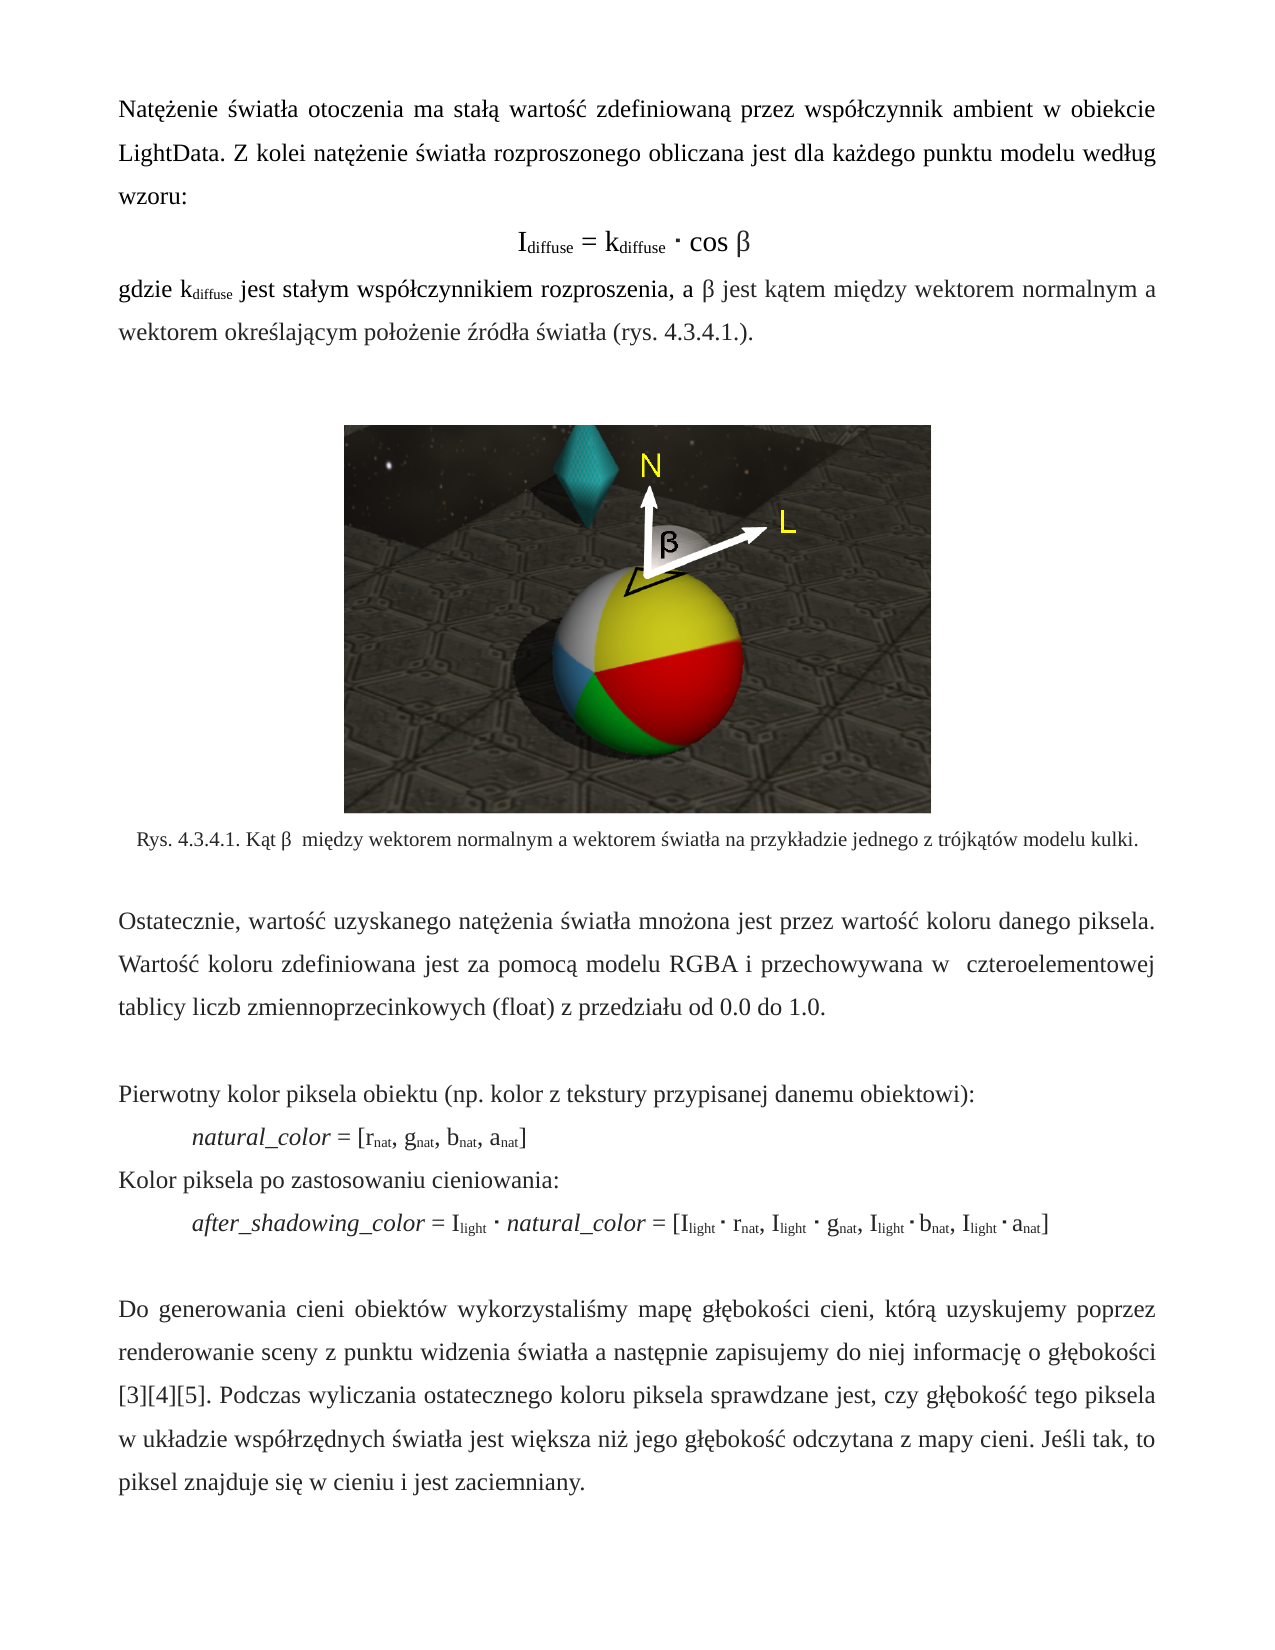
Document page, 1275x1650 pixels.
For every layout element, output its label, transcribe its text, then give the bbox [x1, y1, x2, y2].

text Natężenie światła otoczenia ma stałą wartość zdefiniowaną przez współczynnik ambient w obiekcie LightData. Z kolei natężenie światła rozproszonego obliczana jest dla każdego punktu modelu według wzoru: [118, 94, 1157, 209]
text gdzie kdiffuse jest stałym współczynnikiem rozproszenia, a β jest kątem między wektorem normalnym a wektorem określającym położenie źródła światła (rys. 4.3.4.1.). [118, 274, 1157, 346]
text natural_color = [rnat, gnat, bnat, anat] [192, 1122, 1157, 1151]
text Idiffuse = kdiffuse ᐧ cos β [118, 224, 1157, 257]
text after_shadowing_color = Ilight ᐧ natural_color = [Ilight ᐧ rnat, Ilight ᐧ gnat, Ilight ᐧ bnat, Ilight ᐧ anat] [192, 1208, 1157, 1237]
text Kolor piksela po zastosowaniu cieniowania: [118, 1165, 1157, 1194]
text Ostatecznie, wartość uzyskanego natężenia światła mnożona jest przez wartość koloru danego piksela. Wartość koloru zdefiniowana jest za pomocą modelu RGBA i przechowywana w czteroelementowej tablicy liczb zmiennoprzecinkowych (float) z przedziału od 0.0 do 1.0. [118, 906, 1157, 1021]
text Do generowania cieni obiektów wykorzystaliśmy mapę głębokości cieni, którą uzyskujemy poprzez renderowanie sceny z punktu widzenia światła a następnie zapisujemy do niej informację o głębokości [3][4][5]. Podczas wyliczania ostatecznego koloru piksela sprawdzane jest, czy głębokość tego piksela w układzie współrzędnych światła jest większa niż jego głębokość odczytana z mapy cieni. Jeśli tak, to piksel znajduje się w cieniu i jest zaciemniany. [118, 1294, 1157, 1496]
text Rys. 4.3.4.1. Kąt β między wektorem normalnym a wektorem światła na przykładzie jednego z trójkątów modelu kulki. [118, 407, 1157, 851]
text Pierwotny kolor piksela obiektu (np. kolor z tekstury przypisanej danemu obiektowi): [118, 1079, 1157, 1107]
picture [343, 424, 932, 814]
